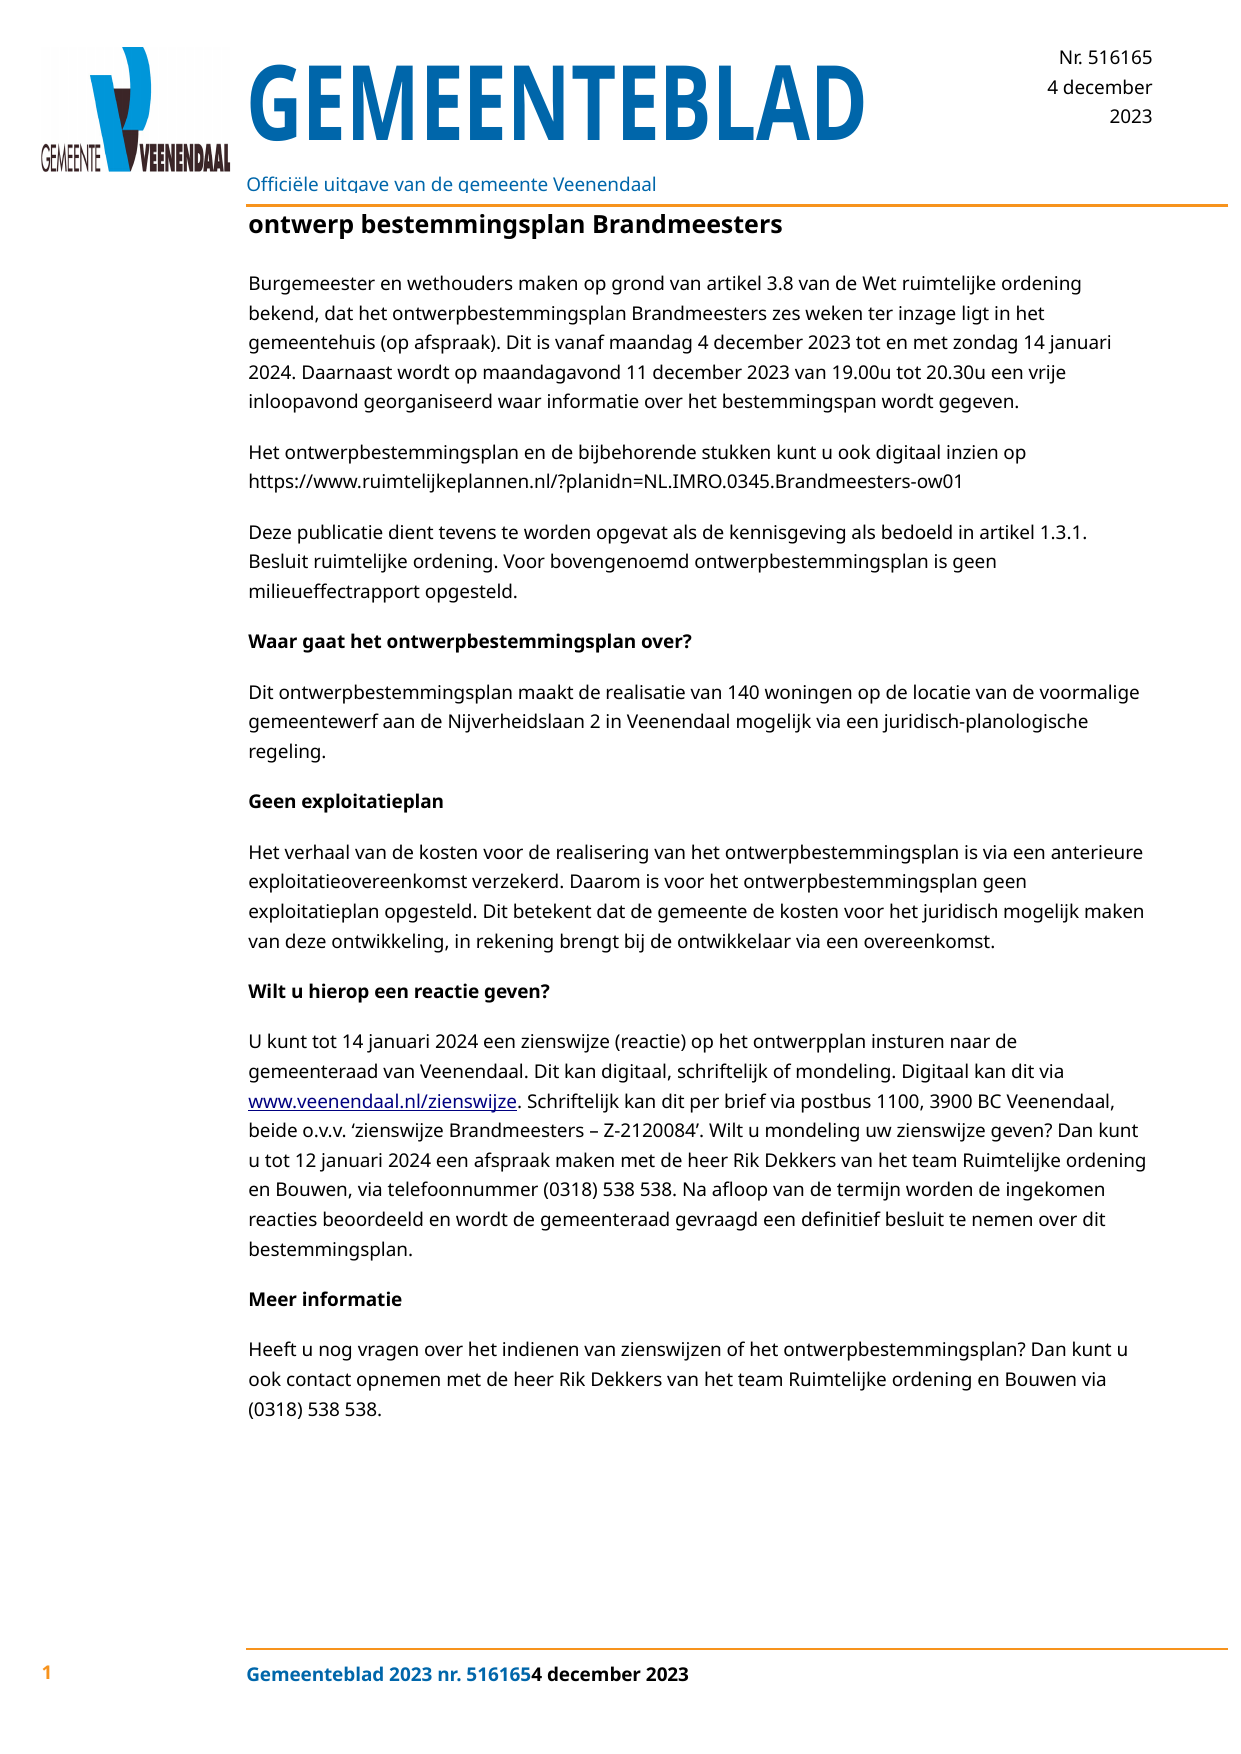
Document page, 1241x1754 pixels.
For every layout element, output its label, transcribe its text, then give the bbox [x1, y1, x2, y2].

text Het ontwerpbestemmingsplan en de bijbehorende stukken kunt u ook digitaal inzien op https://www.ruimtelijkeplannen.nl/?planidn=NL.IMRO.0345.Brandmeesters-ow01 [248, 439, 1152, 494]
text Deze publicatie dient tevens te worden opgevat als de kennisgeving als bedoeld in artikel 1.3.1. Besluit ruimtelijke ordening. Voor bovengenoemd ontwerpbestemmingsplan is geen milieueffectrapport opgesteld. [248, 519, 1152, 604]
text Het verhaal van de kosten voor de realisering van het ontwerpbestemmingsplan is via een anterieure exploitatieovereenkomst verzekerd. Daarom is voor het ontwerpbestemmingsplan geen exploitatieplan opgesteld. Dit betekent dat de gemeente de kosten voor het juridisch mogelijk maken van deze ontwikkeling, in rekening brengt bij de ontwikkelaar via een overeenkomst. [248, 839, 1152, 953]
text U kunt tot 14 januari 2024 een zienswijze (reactie) op het ontwerpplan insturen naar de gemeenteraad van Veenendaal. Dit kan digitaal, schriftelijk of mondeling. Digitaal kan dit via www.veenendaal.nl/zienswijze. Schriftelijk kan dit per brief via postbus 1100, 3900 BC Veenendaal, beide o.v.v. ‘zienswijze Brandmeesters – Z-2120084’. Wilt u mondeling uw zienswijze geven? Dan kunt u tot 12 januari 2024 een afspraak maken met de heer Rik Dekkers van het team Ruimtelijke ordening en Bouwen, via telefoonnummer (0318) 538 538. Na afloop van de termijn worden de ingekomen reacties beoordeeld en wordt de gemeenteraad gevraagd een definitief besluit te nemen over dit bestemmingsplan. [248, 1029, 1152, 1261]
text Dit ontwerpbestemmingsplan maakt de realisatie van 140 woningen op de locatie van de voormalige gemeentewerf aan de Nijverheidslaan 2 in Veenendaal mogelijk via een juridisch-planologische regeling. [248, 679, 1152, 764]
text Waar gaat het ontwerpbestemmingsplan over? [248, 629, 1152, 654]
picture [123, 47, 231, 172]
text Burgemeester en wethouders maken op grond van artikel 3.8 van de Wet ruimtelijke ordening bekend, dat het ontwerpbestemmingsplan Brandmeesters zes weken ter inzage ligt in het gemeentehuis (op afspraak). Dit is vanaf maandag 4 december 2023 tot en met zondag 14 januari 2024. Daarnaast wordt op maandagavond 11 december 2023 van 19.00u tot 20.30u een vrije inloopavond georganiseerd waar informatie over het bestemmingspan wordt gegeven. [248, 270, 1152, 414]
text Meer informatie [248, 1286, 1152, 1312]
text ontwerp bestemmingsplan Brandmeesters [248, 207, 1152, 241]
text Heeft u nog vragen over het indienen van zienswijzen of het ontwerpbestemmingsplan? Dan kunt u ook contact opnemen met de heer Rik Dekkers van het team Ruimtelijke ordening en Bouwen via (0318) 538 538. [248, 1337, 1152, 1421]
text Geen exploitatieplan [248, 789, 1152, 814]
text Wilt u hierop een reactie geven? [248, 978, 1152, 1004]
picture [41, 47, 130, 172]
